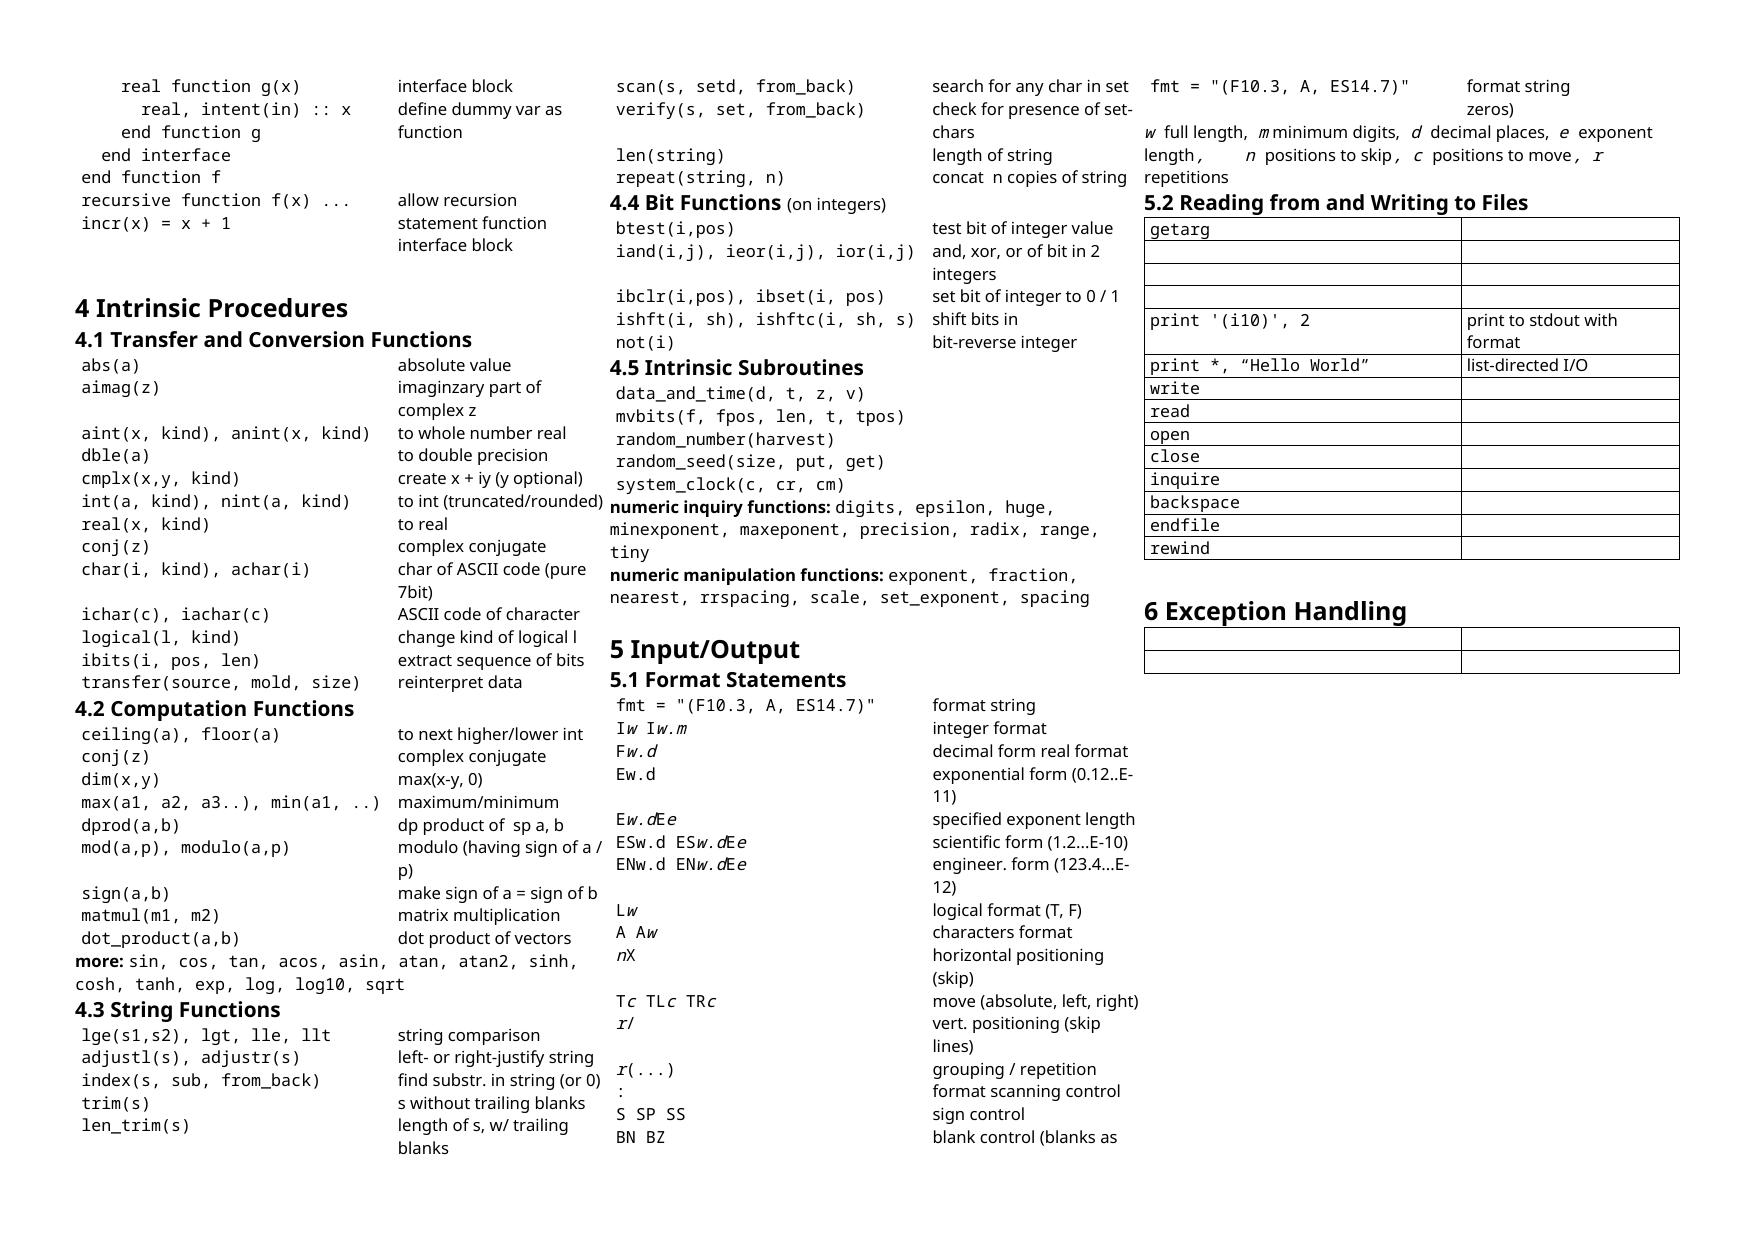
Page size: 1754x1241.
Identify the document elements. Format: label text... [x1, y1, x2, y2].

table_cell aimag(z) [75, 376, 392, 421]
table_cell rewind [1145, 537, 1461, 559]
table_header format string [1461, 75, 1679, 98]
table_header fmt = "(F10.3, A, ES14.7)" [1144, 75, 1461, 98]
table_cell scientific form (1.2...E-10) [926, 830, 1144, 853]
table_cell Fw.d [610, 739, 926, 762]
table_cell open [1145, 423, 1461, 445]
table_cell find substr. in string (or 0) [392, 1069, 609, 1091]
table_header fmt = "(F10.3, A, ES14.7)" [610, 694, 926, 717]
table_header getarg [1145, 218, 1461, 240]
table_cell [1462, 264, 1679, 285]
table_cell to double precision [392, 444, 609, 467]
table_cell [1145, 286, 1461, 308]
table_cell blank control (blanks as [926, 1125, 1144, 1148]
table_cell left- or right-justify string [392, 1046, 609, 1069]
table_cell check for presence of set-chars [926, 98, 1144, 143]
table_cell real(x, kind) [75, 512, 392, 535]
table_cell conj(z) [75, 535, 392, 558]
text 4.2 Computation Functions [75, 694, 609, 722]
table_cell [1145, 241, 1461, 263]
table_cell S SP SS [610, 1103, 926, 1125]
table_cell engineer. form (123.4...E-12) [926, 853, 1144, 898]
table_cell grouping / repetition [926, 1057, 1144, 1080]
table_cell ibits(i, pos, len) [75, 649, 392, 671]
table_cell Tc TLc TRc [610, 989, 926, 1012]
text numeric manipulation functions: exponent, fraction, nearest, rrspacing, scale, set_exponent, spacing [609, 563, 1144, 609]
table_cell r(...) [610, 1057, 926, 1080]
table_header string comparison [392, 1023, 609, 1046]
table_cell [75, 234, 392, 257]
table_cell write [1145, 378, 1461, 399]
table_cell ASCII code of character [392, 603, 609, 626]
text 4.3 String Functions [75, 995, 609, 1023]
table_cell read [1145, 400, 1461, 422]
table_cell statement function [392, 211, 609, 234]
table_cell list-directed I/O [1462, 355, 1679, 377]
table_cell aint(x, kind), anint(x, kind) [75, 421, 392, 444]
table_cell [1462, 537, 1679, 559]
table_header data_and_time(d, t, z, v) [610, 382, 926, 404]
table_cell interface block define dummy var as function [392, 75, 609, 188]
table_cell integer format [926, 717, 1144, 739]
table_header btest(i,pos) [610, 217, 926, 240]
table_cell system_clock(c, cr, cm) [610, 473, 926, 495]
table_cell to whole number real [392, 421, 609, 444]
table_header absolute value [392, 353, 609, 376]
table_cell ibclr(i,pos), ibset(i, pos) [610, 285, 926, 308]
table_cell set bit of integer to 0 / 1 [926, 285, 1144, 308]
text numeric inquiry functions: digits, epsilon, huge, minexponent, maxeponent, precision, radix, range, tiny [609, 495, 1144, 563]
table_cell exponential form (0.12..E-11) [926, 762, 1144, 807]
table_cell [1462, 423, 1679, 445]
table_cell [1144, 98, 1461, 120]
table_cell max(x-y, 0) [392, 768, 609, 790]
table_cell random_seed(size, put, get) [610, 450, 926, 472]
table_cell [926, 473, 1144, 495]
text 5 Input/Output [609, 631, 1144, 666]
table_cell len(string) [610, 143, 926, 166]
table_header to next higher/lower int [392, 722, 609, 745]
table_cell scan(s, setd, from_back) [610, 75, 926, 98]
table_cell dprod(a,b) [75, 813, 392, 836]
table_cell verify(s, set, from_back) [610, 98, 926, 143]
table_cell to real [392, 512, 609, 535]
text 6 Exception Handling [1144, 593, 1678, 627]
table_cell imaginzary part of complex z [392, 376, 609, 421]
table_cell shift bits in [926, 308, 1144, 331]
table_cell inquire [1145, 469, 1461, 491]
table_cell Ew.d [610, 762, 926, 807]
table_cell [1462, 400, 1679, 422]
table_cell move (absolute, left, right) [926, 989, 1144, 1012]
table_cell max(a1, a2, a3..), min(a1, ..) [75, 790, 392, 813]
table_cell concat n copies of string [926, 166, 1144, 188]
table_cell ESw.d ESw.dEe [610, 830, 926, 853]
table_cell complex conjugate [392, 535, 609, 558]
table_cell reinterpret data [392, 671, 609, 694]
table_cell maximum/minimum [392, 790, 609, 813]
text 5.2 Reading from and Writing to Files [1144, 188, 1678, 217]
table_cell backspace [1145, 492, 1461, 513]
table_cell print to stdout with format [1462, 309, 1679, 354]
table_cell char of ASCII code (pure 7bit) [392, 558, 609, 603]
table_cell and, xor, or of bit in 2 integers [926, 240, 1144, 285]
table_cell endfile [1145, 515, 1461, 536]
table_cell [1462, 515, 1679, 536]
table_cell iand(i,j), ieor(i,j), ior(i,j) [610, 240, 926, 285]
table_cell [1462, 241, 1679, 263]
table_cell random_number(harvest) [610, 427, 926, 450]
table_cell Ew.dEe [610, 808, 926, 830]
table_cell [1145, 264, 1461, 285]
table_cell specified exponent length [926, 808, 1144, 830]
table_cell dp product of sp a, b [392, 813, 609, 836]
table_header [926, 382, 1144, 404]
text w full length, m minimum digits, d decimal places, e exponent length, n positions to skip, c positions to move, r repetitions [1144, 120, 1678, 188]
table_cell [1462, 492, 1679, 513]
table_cell sign(a,b) [75, 881, 392, 904]
table_cell length of s, w/ trailing blanks [392, 1114, 609, 1159]
table_cell s without trailing blanks [392, 1091, 609, 1114]
table_cell horizontal positioning (skip) [926, 944, 1144, 989]
table_cell zeros) [1461, 98, 1679, 120]
table_cell dim(x,y) [75, 768, 392, 790]
table_header ceiling(a), floor(a) [75, 722, 392, 745]
table_cell Lw [610, 898, 926, 921]
table_cell index(s, sub, from_back) [75, 1069, 392, 1091]
table_cell [1145, 651, 1461, 673]
table_cell sign control [926, 1103, 1144, 1125]
table_cell logical format (T, F) [926, 898, 1144, 921]
table_cell r/ [610, 1012, 926, 1057]
table_cell [1462, 469, 1679, 491]
table_cell make sign of a = sign of b [392, 881, 609, 904]
text 4 Intrinsic Procedures [75, 291, 609, 325]
table_cell ishft(i, sh), ishftc(i, sh, s) [610, 308, 926, 331]
table_cell int(a, kind), nint(a, kind) [75, 490, 392, 512]
table_cell repeat(string, n) [610, 166, 926, 188]
table_cell len_trim(s) [75, 1114, 392, 1159]
table_cell interface block [392, 234, 609, 257]
table_cell allow recursion [392, 189, 609, 211]
text 4.4 Bit Functions (on integers) [609, 188, 1144, 217]
table_header test bit of integer value [926, 217, 1144, 240]
table_cell complex conjugate [392, 745, 609, 768]
table_cell close [1145, 446, 1461, 468]
text 5.1 Format Statements [609, 666, 1144, 694]
table_cell search for any char in set [926, 75, 1144, 98]
table_cell decimal form real format [926, 739, 1144, 762]
table_cell [1462, 378, 1679, 399]
table_cell A Aw [610, 921, 926, 944]
table_header [1145, 628, 1461, 650]
table_header [1462, 628, 1679, 650]
table_cell adjustl(s), adjustr(s) [75, 1046, 392, 1069]
table_cell [926, 427, 1144, 450]
table_cell ENw.d ENw.dEe [610, 853, 926, 898]
table_cell not(i) [610, 331, 926, 353]
table_cell modulo (having sign of a / p) [392, 836, 609, 881]
table_cell recursive function f(x) ... [75, 189, 392, 211]
table_header [1462, 218, 1679, 240]
text 4.1 Transfer and Conversion Functions [75, 325, 609, 353]
text more: sin, cos, tan, acos, asin, atan, atan2, sinh, cosh, tanh, exp, log, log10, sqrt [75, 949, 609, 995]
table_cell nX [610, 944, 926, 989]
table_cell print '(i10)', 2 [1145, 309, 1461, 354]
table_cell [1462, 446, 1679, 468]
table_cell Iw Iw.m [610, 717, 926, 739]
table_cell create x + iy (y optional) [392, 467, 609, 489]
table_cell cmplx(x,y, kind) [75, 467, 392, 489]
table_cell conj(z) [75, 745, 392, 768]
text 4.5 Intrinsic Subroutines [609, 353, 1144, 382]
table_header lge(s1,s2), lgt, lle, llt [75, 1023, 392, 1046]
table_cell to int (truncated/rounded) [392, 490, 609, 512]
table_cell mvbits(f, fpos, len, t, tpos) [610, 404, 926, 427]
table_cell [1462, 286, 1679, 308]
table_cell logical(l, kind) [75, 626, 392, 648]
table_cell mod(a,p), modulo(a,p) [75, 836, 392, 881]
table_cell real function g(x) real, intent(in) :: x end function g end interface end function f [75, 75, 392, 188]
table_cell extract sequence of bits [392, 649, 609, 671]
table_cell dot product of vectors [392, 927, 609, 949]
table_cell change kind of logical l [392, 626, 609, 648]
table_cell format scanning control [926, 1080, 1144, 1103]
table_cell bit-reverse integer [926, 331, 1144, 353]
table_header format string [926, 694, 1144, 717]
table_cell : [610, 1080, 926, 1103]
table_cell vert. positioning (skip lines) [926, 1012, 1144, 1057]
table_cell incr(x) = x + 1 [75, 211, 392, 234]
table_cell BN BZ [610, 1125, 926, 1148]
table_cell dble(a) [75, 444, 392, 467]
table_cell print *, “Hello World” [1145, 355, 1461, 377]
table_cell [926, 450, 1144, 472]
table_cell matrix multiplication [392, 904, 609, 927]
table_cell trim(s) [75, 1091, 392, 1114]
table_header abs(a) [75, 353, 392, 376]
table_cell [926, 404, 1144, 427]
table_cell dot_product(a,b) [75, 927, 392, 949]
table_cell matmul(m1, m2) [75, 904, 392, 927]
table_cell length of string [926, 143, 1144, 166]
table_cell transfer(source, mold, size) [75, 671, 392, 694]
table_cell [1462, 651, 1679, 673]
table_cell ichar(c), iachar(c) [75, 603, 392, 626]
table_cell char(i, kind), achar(i) [75, 558, 392, 603]
table_cell characters format [926, 921, 1144, 944]
